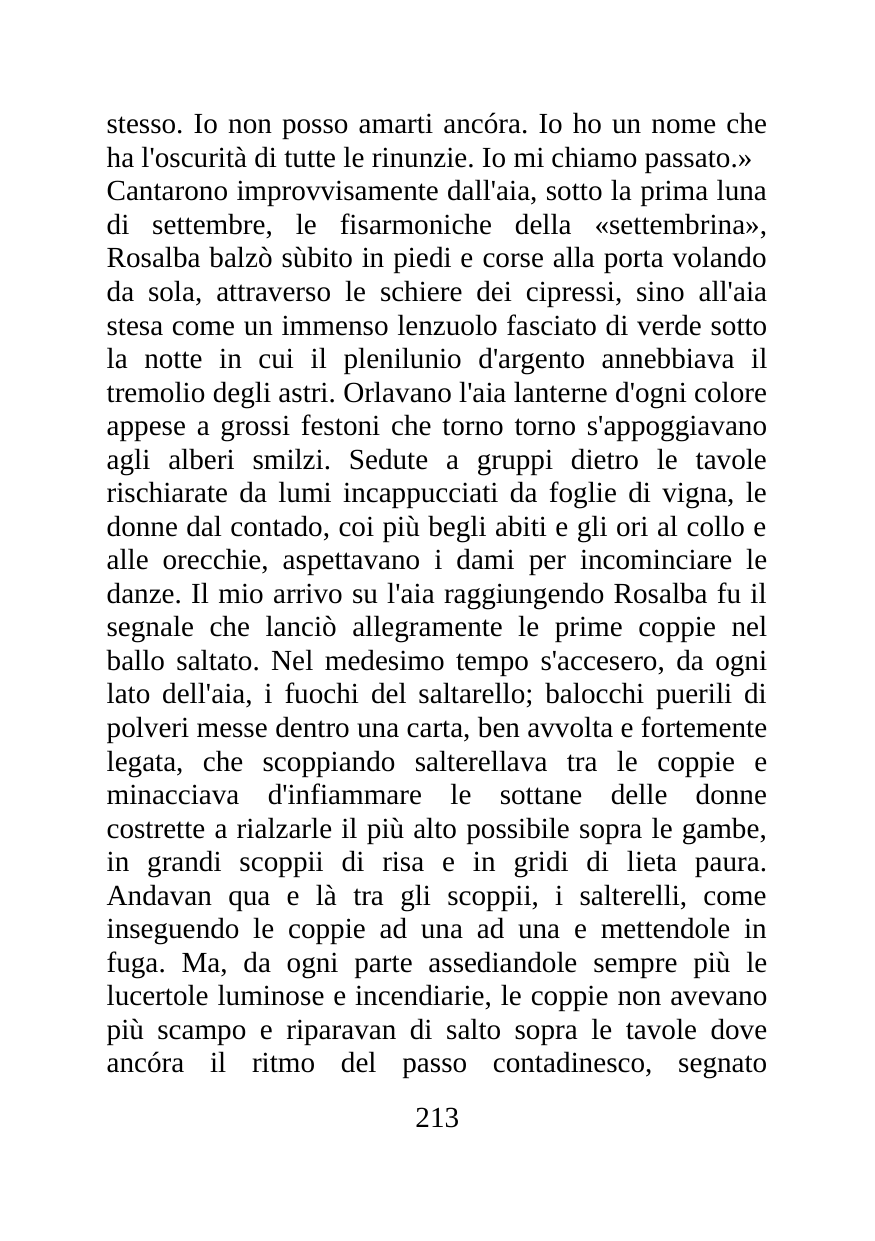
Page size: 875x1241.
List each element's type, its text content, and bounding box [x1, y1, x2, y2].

text Cantarono improvvisamente dall'aia, sotto la prima luna di settembre, le fisarmoniche della «settembrina», Rosalba balzò sùbito in piedi e corse alla porta volando da sola, attraverso le schiere dei cipressi, sino all'aia stesa come un immenso lenzuolo fasciato di verde sotto la notte in cui il plenilunio d'argento annebbiava il tremolio degli astri. Orlavano l'aia lanterne d'ogni colore appese a grossi festoni che torno torno s'appoggiavano agli alberi smilzi. Sedute a gruppi dietro le tavole rischiarate da lumi incappucciati da foglie di vigna, le donne dal contado, coi più begli abiti e gli ori al collo e alle orecchie, aspettavano i dami per incominciare le danze. Il mio arrivo su l'aia raggiungendo Rosalba fu il segnale che lanciò allegramente le prime coppie nel ballo saltato. Nel medesimo tempo s'accesero, da ogni lato dell'aia, i fuochi del saltarello; balocchi puerili di polveri messe dentro una carta, ben avvolta e fortemente legata, che scoppiando salterellava tra le coppie e minacciava d'infiammare le sottane delle donne costrette a rialzarle il più alto possibile sopra le gambe, in grandi scoppii di risa e in gridi di lieta paura. Andavan qua e là tra gli scoppii, i salterelli, come inseguendo le coppie ad una ad una e mettendole in fuga. Ma, da ogni parte assediandole sempre più le lucertole luminose e incendiarie, le coppie non avevano più scampo e riparavan di salto sopra le tavole dove ancóra il ritmo del passo contadinesco, segnato [106, 173, 768, 1079]
text stesso. Io non posso amarti ancóra. Io ho un nome che ha l'oscurità di tutte le rinunzie. Io mi chiamo passato.» [106, 106, 768, 173]
